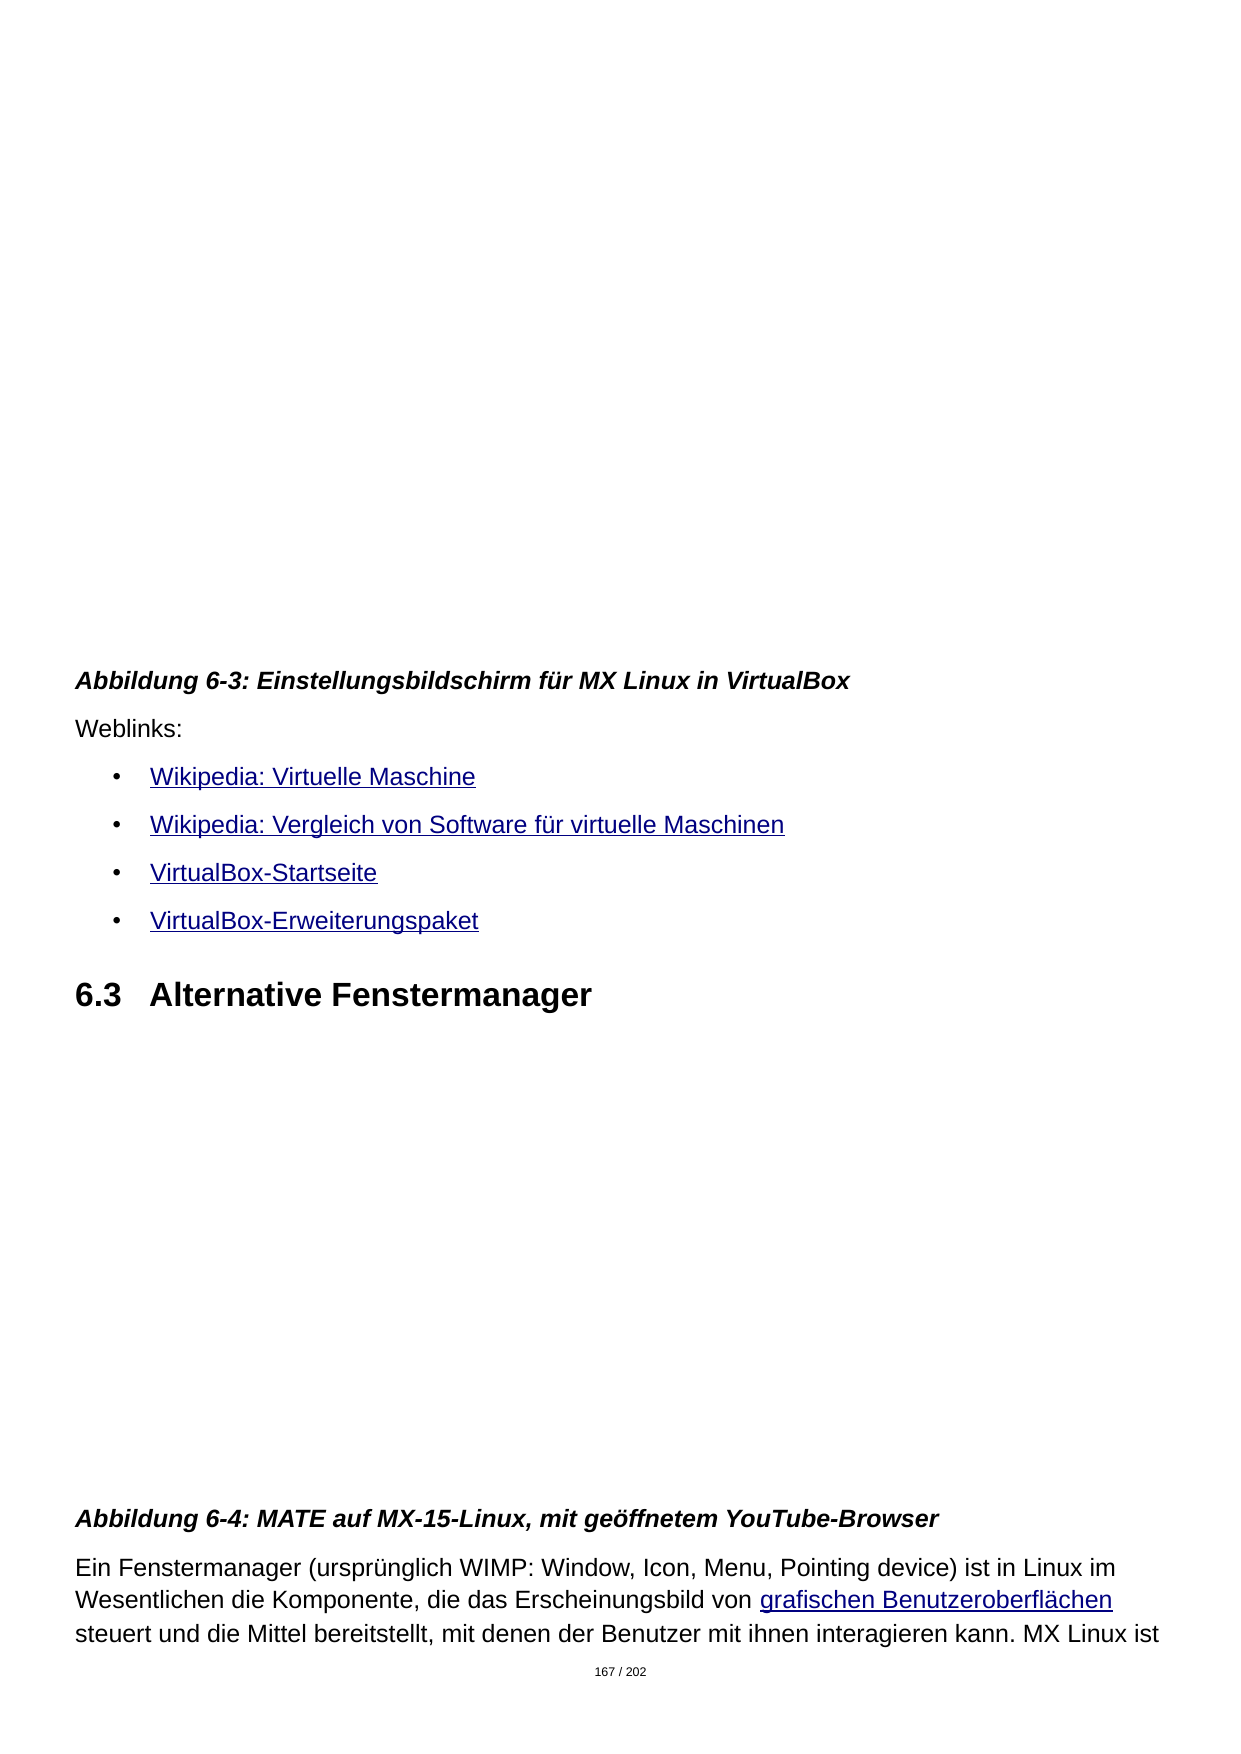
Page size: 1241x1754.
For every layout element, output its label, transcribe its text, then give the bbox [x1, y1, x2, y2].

list VirtualBox-Erweiterungspaket [112, 906, 1166, 935]
text Ein Fenstermanager (ursprünglich WIMP: Window, Icon, Menu, Pointing device) ist in Linux im Wesentlichen die Komponente, die das Erscheinungsbild von grafischen Benutzeroberflächen steuert und die Mittel bereitstellt, mit denen der Benutzer mit ihnen interagieren kann. MX Linux ist [75, 1552, 1166, 1647]
list Wikipedia: Virtuelle Maschine [112, 762, 1166, 791]
list VirtualBox-Startseite [112, 858, 1166, 887]
subtitle Alternative Fenstermanager [75, 975, 1166, 1014]
text Weblinks: [75, 714, 1166, 742]
text Abbildung 6-3: Einstellungsbildschirm für MX Linux in VirtualBox [75, 75, 1166, 694]
list Wikipedia: Vergleich von Software für virtuelle Maschinen [112, 810, 1166, 839]
text Abbildung 6-4: MATE auf MX-15-Linux, mit geöffnetem YouTube-Browser [75, 1026, 1166, 1533]
